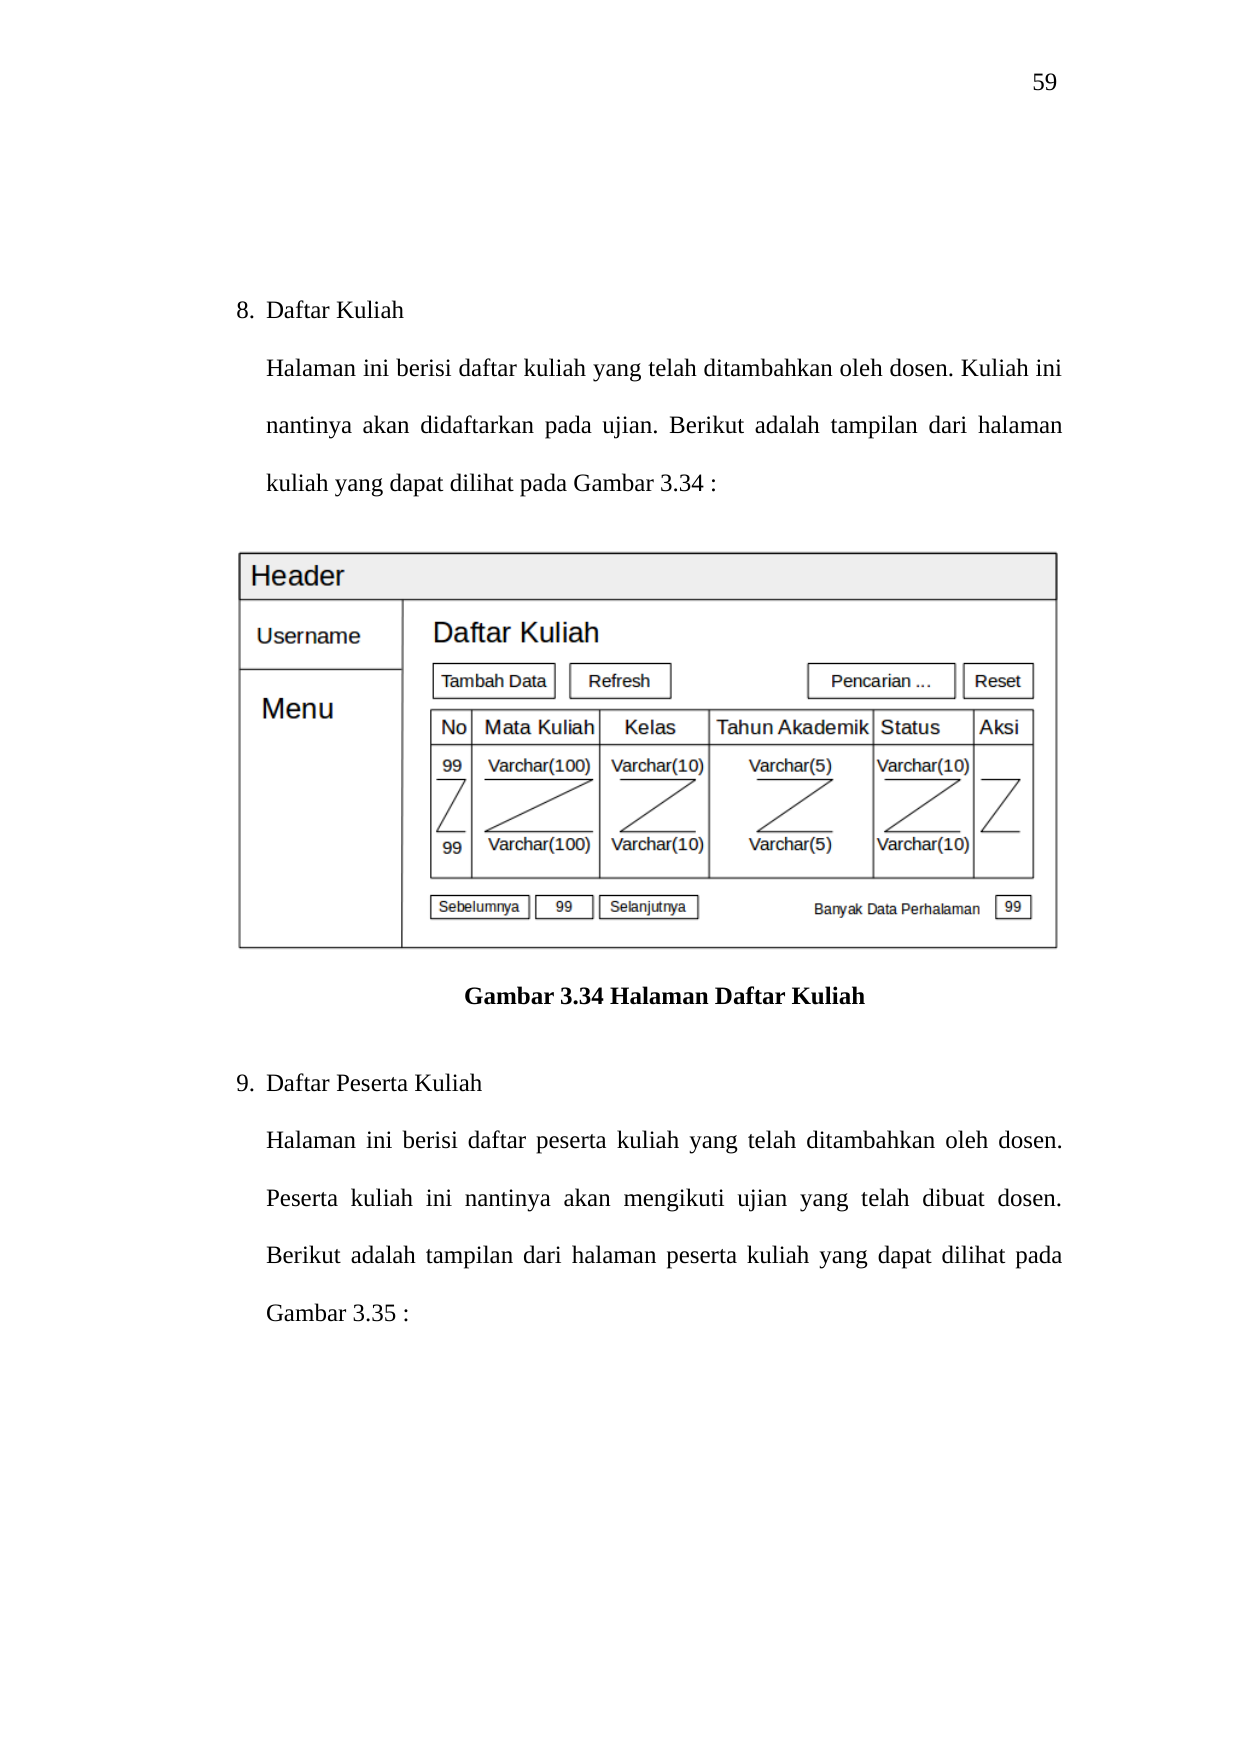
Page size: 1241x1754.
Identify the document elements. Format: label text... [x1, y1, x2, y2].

list Halaman ini berisi daftar kuliah yang telah ditambahkan oleh dosen. Kuliah ini nantinya akan didaftarkan pada ujian. Berikut adalah tampilan dari halaman kuliah yang dapat dilihat pada Gambar 3.34 : [236, 353, 1063, 497]
list Gambar 3.34 Halaman Daftar Kuliah [236, 953, 1063, 1010]
list Daftar Kuliah [236, 295, 1063, 324]
list Halaman ini berisi daftar peserta kuliah yang telah ditambahkan oleh dosen. Peserta kuliah ini nantinya akan mengikuti ujian yang telah dibuat dosen. Berikut adalah tampilan dari halaman peserta kuliah yang dapat dilihat pada Gambar 3.35 : [236, 1125, 1063, 1326]
list Daftar Peserta Kuliah [236, 1068, 1063, 1096]
list [236, 525, 1063, 547]
picture [236, 547, 1064, 953]
